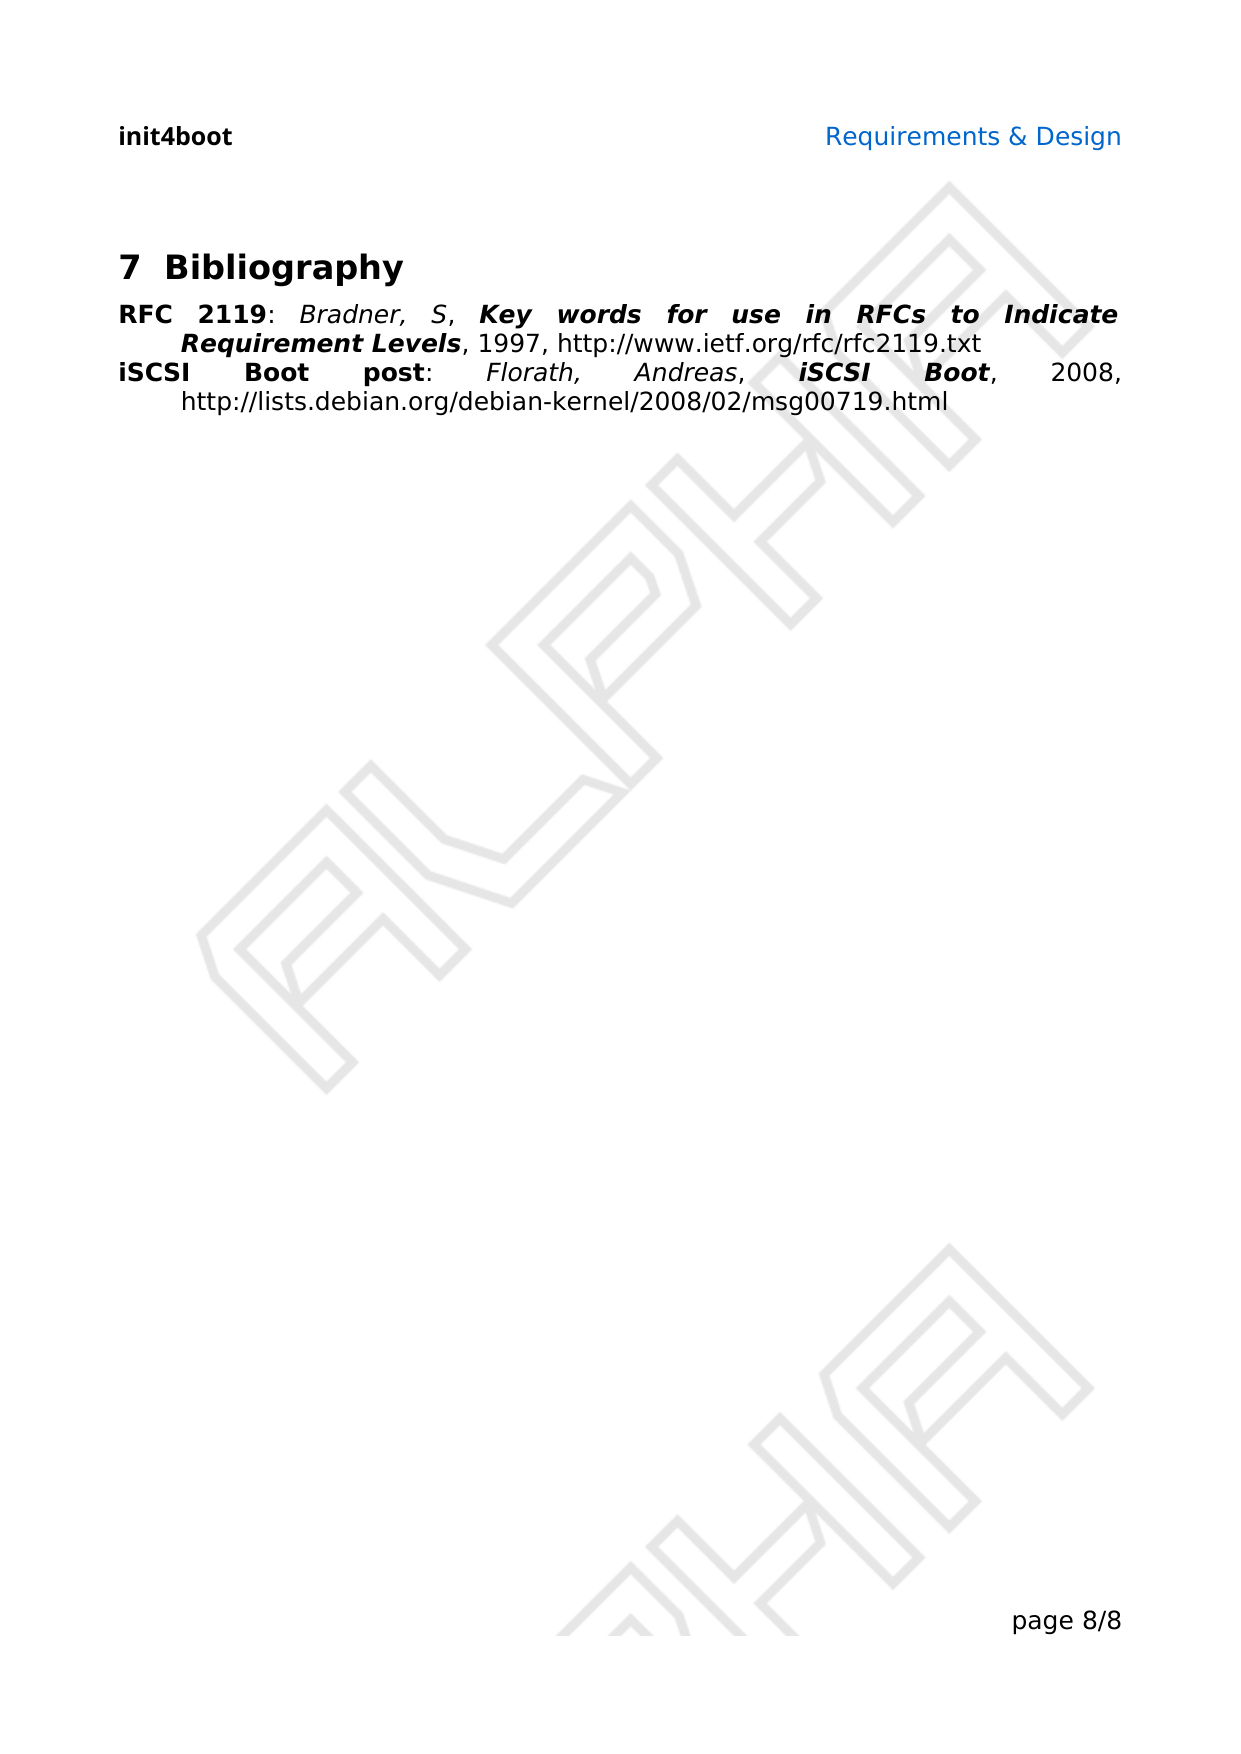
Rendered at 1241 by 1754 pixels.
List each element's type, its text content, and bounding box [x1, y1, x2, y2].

text iSCSI Boot post: Florath, Andreas, iSCSI Boot, 2008, http://lists.debian.org/debian-kernel/2008/02/msg00719.html [118, 358, 1122, 417]
picture [118, 117, 1122, 248]
picture [118, 417, 1122, 1636]
picture [118, 287, 1122, 300]
text RFC 2119: Bradner, S, Key words for use in RFCs to Indicate Requirement Levels, 1997, http://www.ietf.org/rfc/rfc2119.txt [118, 300, 1122, 358]
subtitle Bibliography [118, 248, 1122, 287]
